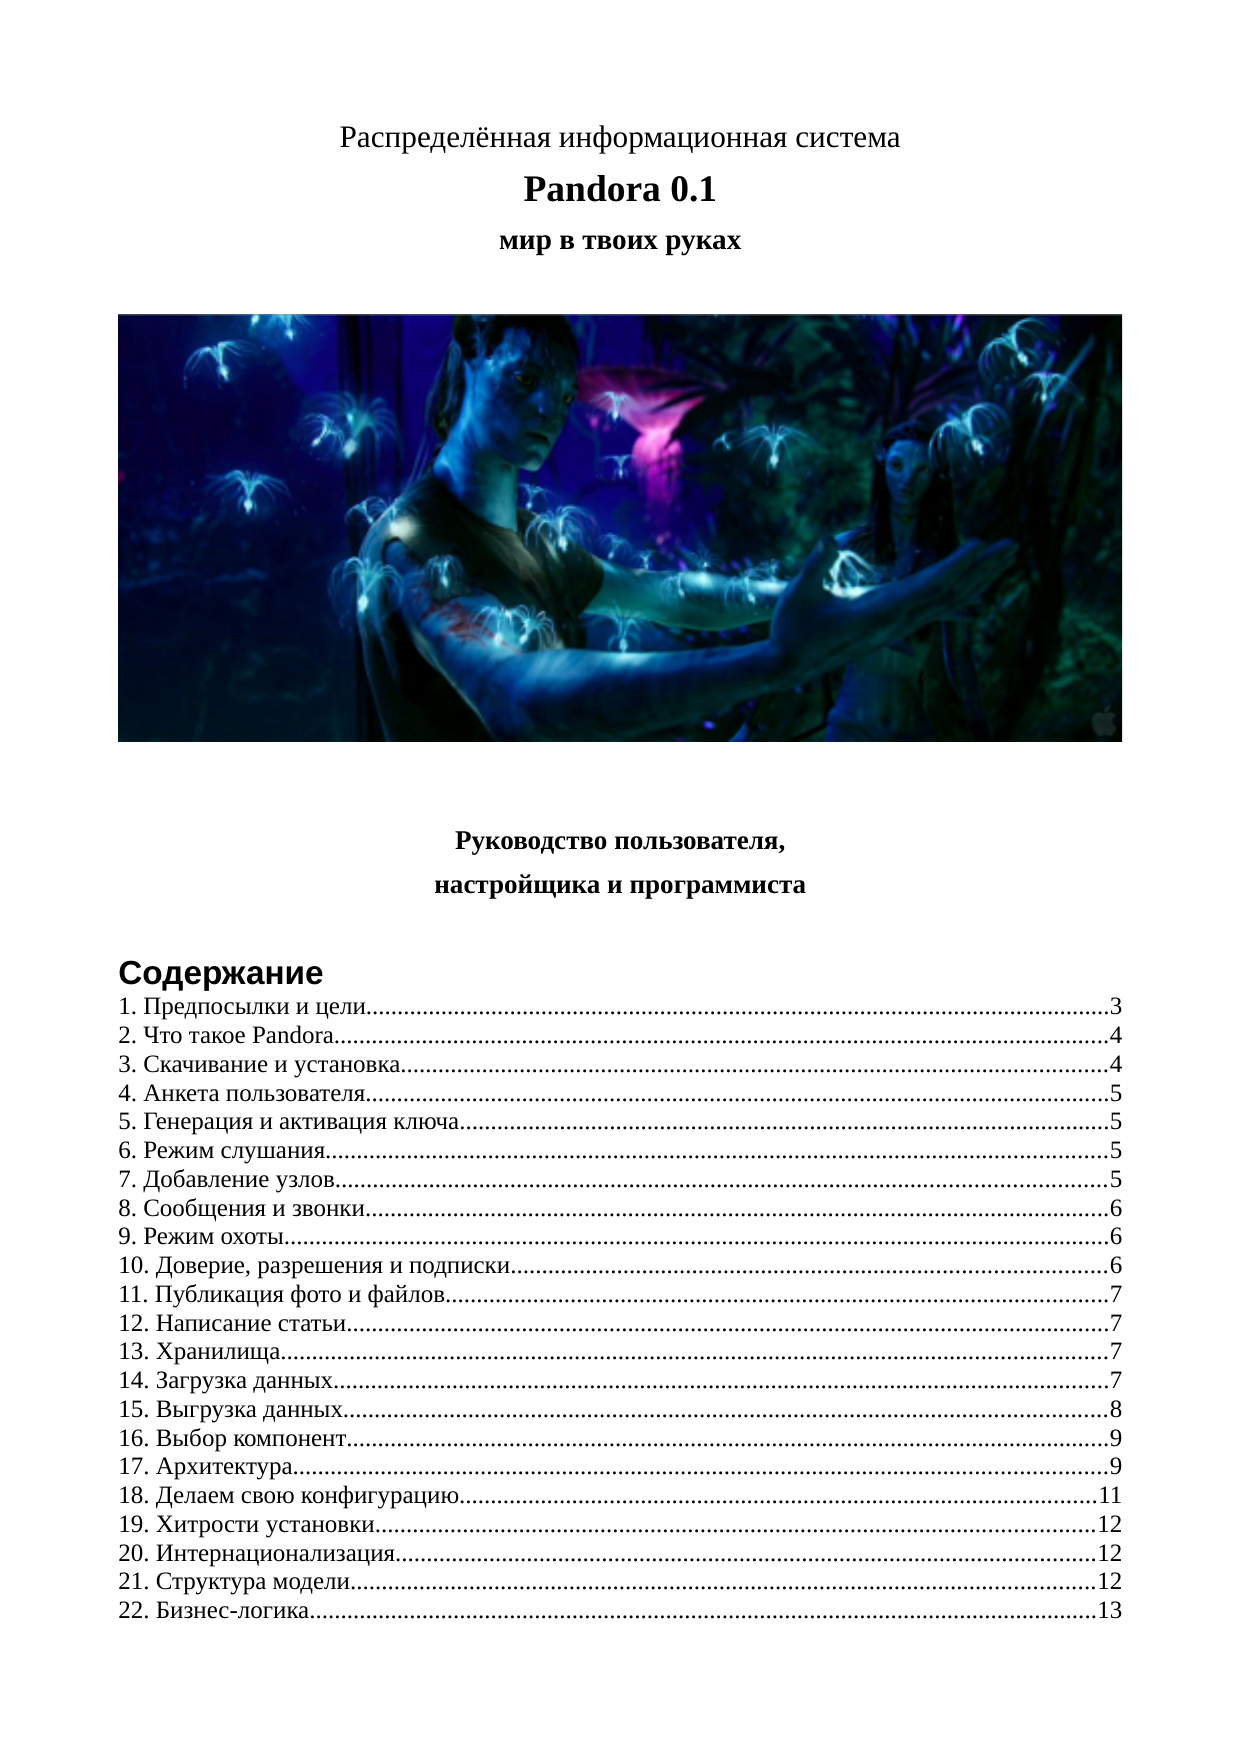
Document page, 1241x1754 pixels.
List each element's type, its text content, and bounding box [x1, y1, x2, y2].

text 14. Загрузка данных 7 [118, 1365, 1122, 1394]
text 19. Хитрости установки 12 [118, 1509, 1122, 1538]
text 4. Анкета пользователя 5 [118, 1078, 1122, 1106]
text Pandora 0.1 [118, 167, 1122, 210]
text 11. Публикация фото и файлов 7 [118, 1279, 1122, 1308]
text 13. Хранилища 7 [118, 1336, 1122, 1365]
text 5. Генерация и активация ключа 5 [118, 1106, 1122, 1135]
text Руководство пользователя, [118, 824, 1122, 856]
text 17. Архитектура 9 [118, 1451, 1122, 1480]
text 21. Структура модели 12 [118, 1566, 1122, 1595]
text 20. Интернационализация 12 [118, 1538, 1122, 1566]
text Распределённая информационная система [118, 118, 1122, 154]
text 6. Режим слушания 5 [118, 1135, 1122, 1164]
text настройщика и программиста [118, 868, 1122, 899]
subtitle Содержание [118, 953, 1122, 991]
text 9. Режим охоты 6 [118, 1221, 1122, 1250]
text 15. Выгрузка данных 8 [118, 1394, 1122, 1423]
text 16. Выбор компонент 9 [118, 1423, 1122, 1451]
text 7. Добавление узлов 5 [118, 1164, 1122, 1193]
text 10. Доверие, разрешения и подписки 6 [118, 1250, 1122, 1279]
text 1. Предпосылки и цели 3 [118, 991, 1122, 1020]
text 22. Бизнес-логика 13 [118, 1595, 1122, 1624]
picture [118, 314, 1123, 742]
text 8. Сообщения и звонки 6 [118, 1193, 1122, 1221]
text мир в твоих руках [118, 222, 1122, 256]
text 18. Делаем свою конфигурацию 11 [118, 1480, 1122, 1509]
text 12. Написание статьи 7 [118, 1308, 1122, 1336]
text 2. Что такое Pandora 4 [118, 1020, 1122, 1049]
text 3. Скачивание и установка 4 [118, 1049, 1122, 1078]
